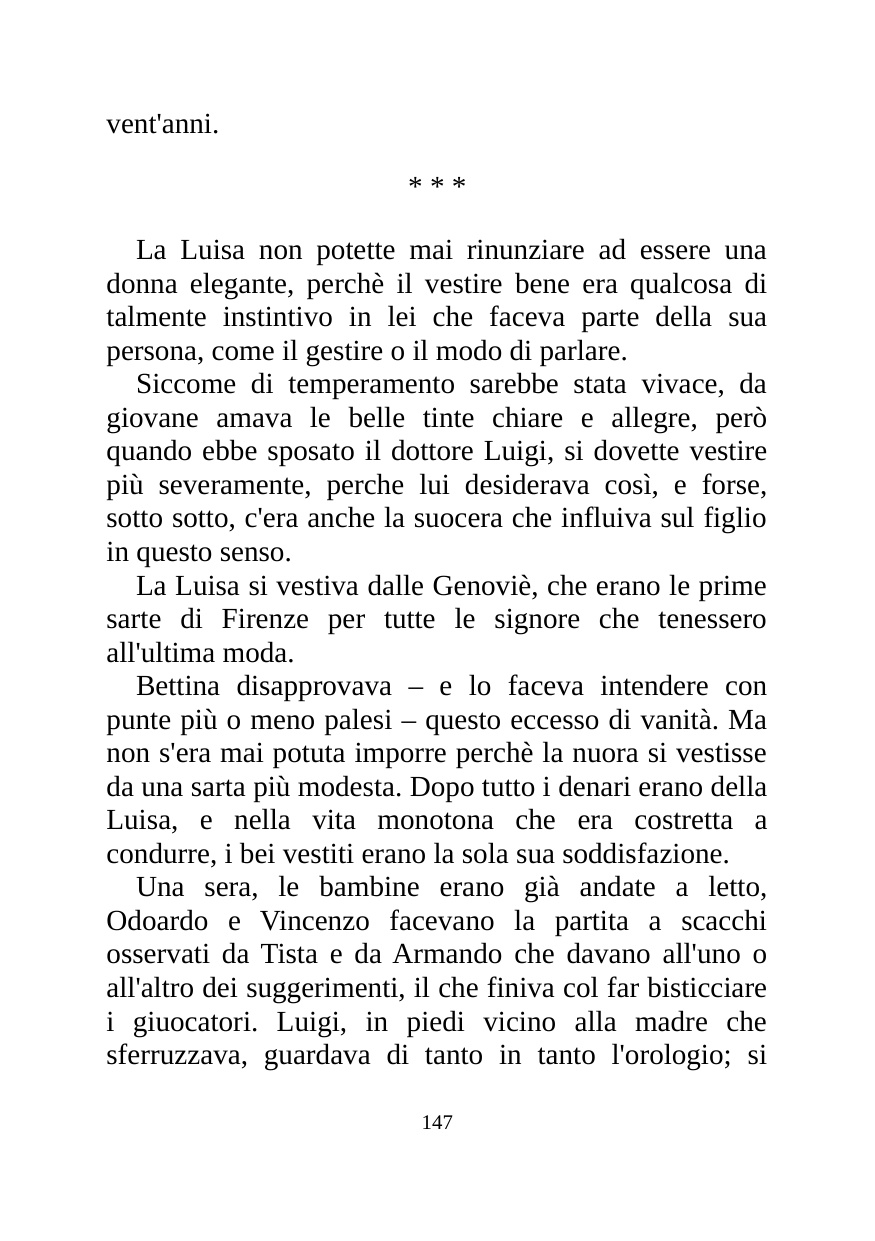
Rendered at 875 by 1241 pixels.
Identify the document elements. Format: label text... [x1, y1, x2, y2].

text * * * [106, 169, 768, 203]
text Siccome di temperamento sarebbe stata vivace, da giovane amava le belle tinte chiare e allegre, però quando ebbe sposato il dottore Luigi, si dovette vestire più severamente, perche lui desiderava così, e forse, sotto sotto, c'era anche la suocera che influiva sul figlio in questo senso. [106, 366, 768, 568]
text vent'anni. [106, 106, 768, 140]
text Una sera, le bambine erano già andate a letto, Odoardo e Vincenzo facevano la partita a scacchi osservati da Tista e da Armando che davano all'uno o all'altro dei suggerimenti, il che finiva col far bisticciare i giuocatori. Luigi, in piedi vicino alla madre che sferruzzava, guardava di tanto in tanto l'orologio; si [106, 869, 768, 1071]
text La Luisa si vestiva dalle Genoviè, che erano le prime sarte di Firenze per tutte le signore che tenessero all'ultima moda. [106, 568, 768, 668]
text Bettina disapprovava – e lo faceva intendere con punte più o meno palesi – questo eccesso di vanità. Ma non s'era mai potuta imporre perchè la nuora si vestisse da una sarta più modesta. Dopo tutto i denari erano della Luisa, e nella vita monotona che era costretta a condurre, i bei vestiti erano la sola sua soddisfazione. [106, 668, 768, 869]
text La Luisa non potette mai rinunziare ad essere una donna elegante, perchè il vestire bene era qualcosa di talmente instintivo in lei che faceva parte della sua persona, come il gestire o il modo di parlare. [106, 232, 768, 366]
